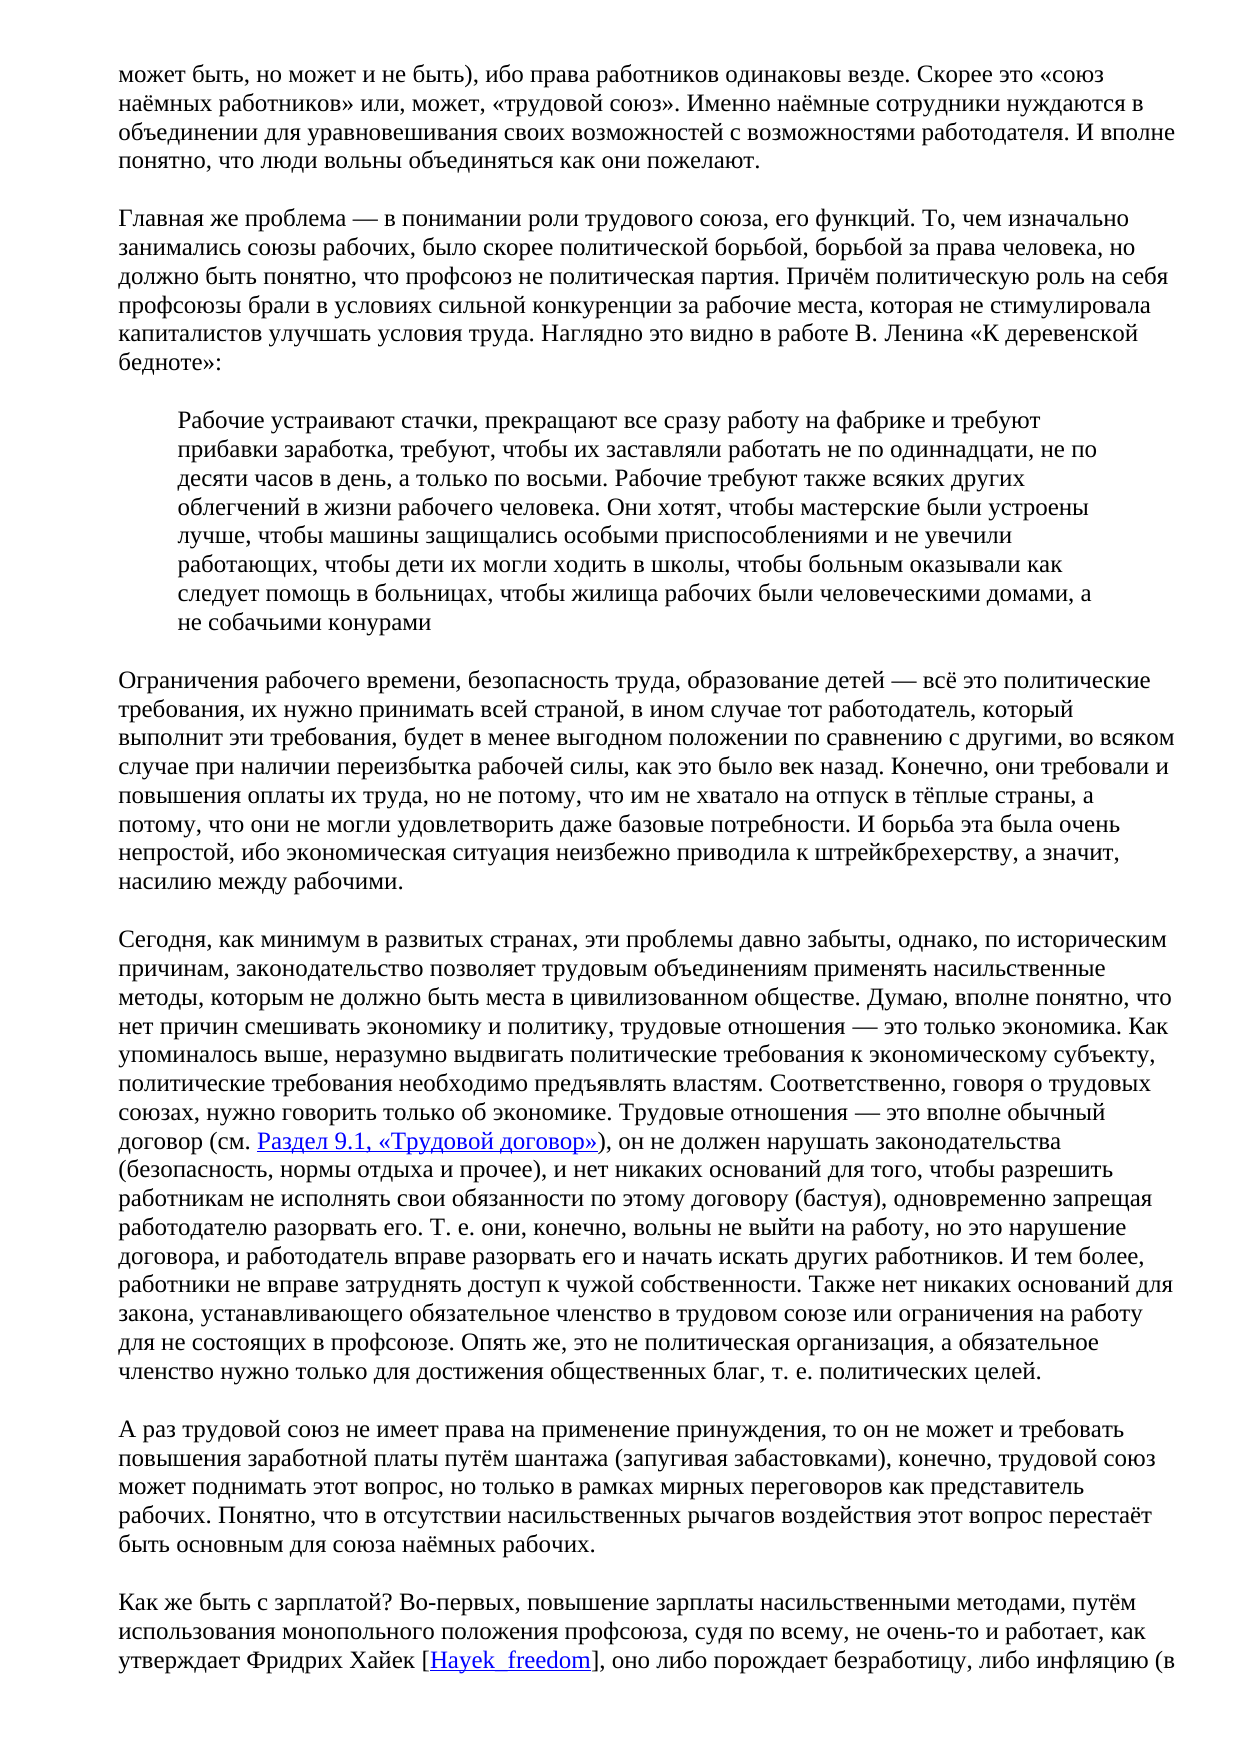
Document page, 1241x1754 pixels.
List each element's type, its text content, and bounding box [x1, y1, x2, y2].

text Как же быть с зарплатой? Во-первых, повышение зарплаты насильственными методами, путём использования монопольного положения профсоюза, судя по всему, не очень-то и работает, как утверждает Фридрих Хайек [Hayek_freedom], оно либо порождает безработицу, либо инфляцию (в [118, 1587, 1181, 1673]
text Рабочие устраивают стачки, прекращают все сразу работу на фабрике и требуют прибавки заработка, требуют, чтобы их заставляли работать не по одиннадцати, не по десяти часов в день, а только по восьми. Рабочие требуют также всяких других облегчений в жизни рабочего человека. Они хотят, чтобы мастерские были устроены лучше, чтобы машины защищались особыми приспособлениями и не увечили работающих, чтобы дети их могли ходить в школы, чтобы больным оказывали как следует помощь в больницах, чтобы жилища рабочих были человеческими домами, а не собачьими конурами [177, 406, 1122, 636]
text Сегодня, как минимум в развитых странах, эти проблемы давно забыты, однако, по историческим причинам, законодательство позволяет трудовым объединениям применять насильственные методы, которым не должно быть места в цивилизованном обществе. Думаю, вполне понятно, что нет причин смешивать экономику и политику, трудовые отношения — это только экономика. Как упоминалось выше, неразумно выдвигать политические требования к экономическому субъекту, политические требования необходимо предъявлять властям. Соответственно, говоря о трудовых союзах, нужно говорить только об экономике. Трудовые отношения — это вполне обычный договор (см. Раздел 9.1, «Трудовой договор»), он не должен нарушать законодательства (безопасность, нормы отдыха и прочее), и нет никаких оснований для того, чтобы разрешить работникам не исполнять свои обязанности по этому договору (бастуя), одновременно запрещая работодателю разорвать его. Т. е. они, конечно, вольны не выйти на работу, но это нарушение договора, и работодатель вправе разорвать его и начать искать других работников. И тем более, работники не вправе затруднять доступ к чужой собственности. Также нет никаких оснований для закона, устанавливающего обязательное членство в трудовом союзе или ограничения на работу для не состоящих в профсоюзе. Опять же, это не политическая организация, а обязательное членство нужно только для достижения общественных благ, т. е. политических целей. [118, 924, 1181, 1384]
text А раз трудовой союз не имеет права на применение принуждения, то он не может и требовать повышения заработной платы путём шантажа (запугивая забастовками), конечно, трудовой союз может поднимать этот вопрос, но только в рамках мирных переговоров как представитель рабочих. Понятно, что в отсутствии насильственных рычагов воздействия этот вопрос перестаёт быть основным для союза наёмных рабочих. [118, 1414, 1181, 1558]
text может быть, но может и не быть), ибо права работников одинаковы везде. Скорее это «союз наёмных работников» или, может, «трудовой союз». Именно наёмные сотрудники нуждаются в объединении для уравновешивания своих возможностей с возможностями работодателя. И вполне понятно, что люди вольны объединяться как они пожелают. [118, 59, 1181, 174]
text Главная же проблема — в понимании роли трудового союза, его функций. То, чем изначально занимались союзы рабочих, было скорее политической борьбой, борьбой за права человека, но должно быть понятно, что профсоюз не политическая партия. Причём политическую роль на себя профсоюзы брали в условиях сильной конкуренции за рабочие места, которая не стимулировала капиталистов улучшать условия труда. Наглядно это видно в работе В. Ленина «К деревенской бедноте»: [118, 203, 1181, 376]
text Ограничения рабочего времени, безопасность труда, образование детей — всё это политические требования, их нужно принимать всей страной, в ином случае тот работодатель, который выполнит эти требования, будет в менее выгодном положении по сравнению с другими, во всяком случае при наличии переизбытка рабочей силы, как это было век назад. Конечно, они требовали и повышения оплаты их труда, но не потому, что им не хватало на отпуск в тёплые страны, а потому, что они не могли удовлетворить даже базовые потребности. И борьба эта была очень непростой, ибо экономическая ситуация неизбежно приводила к штрейкбрехерству, а значит, насилию между рабочими. [118, 665, 1181, 895]
